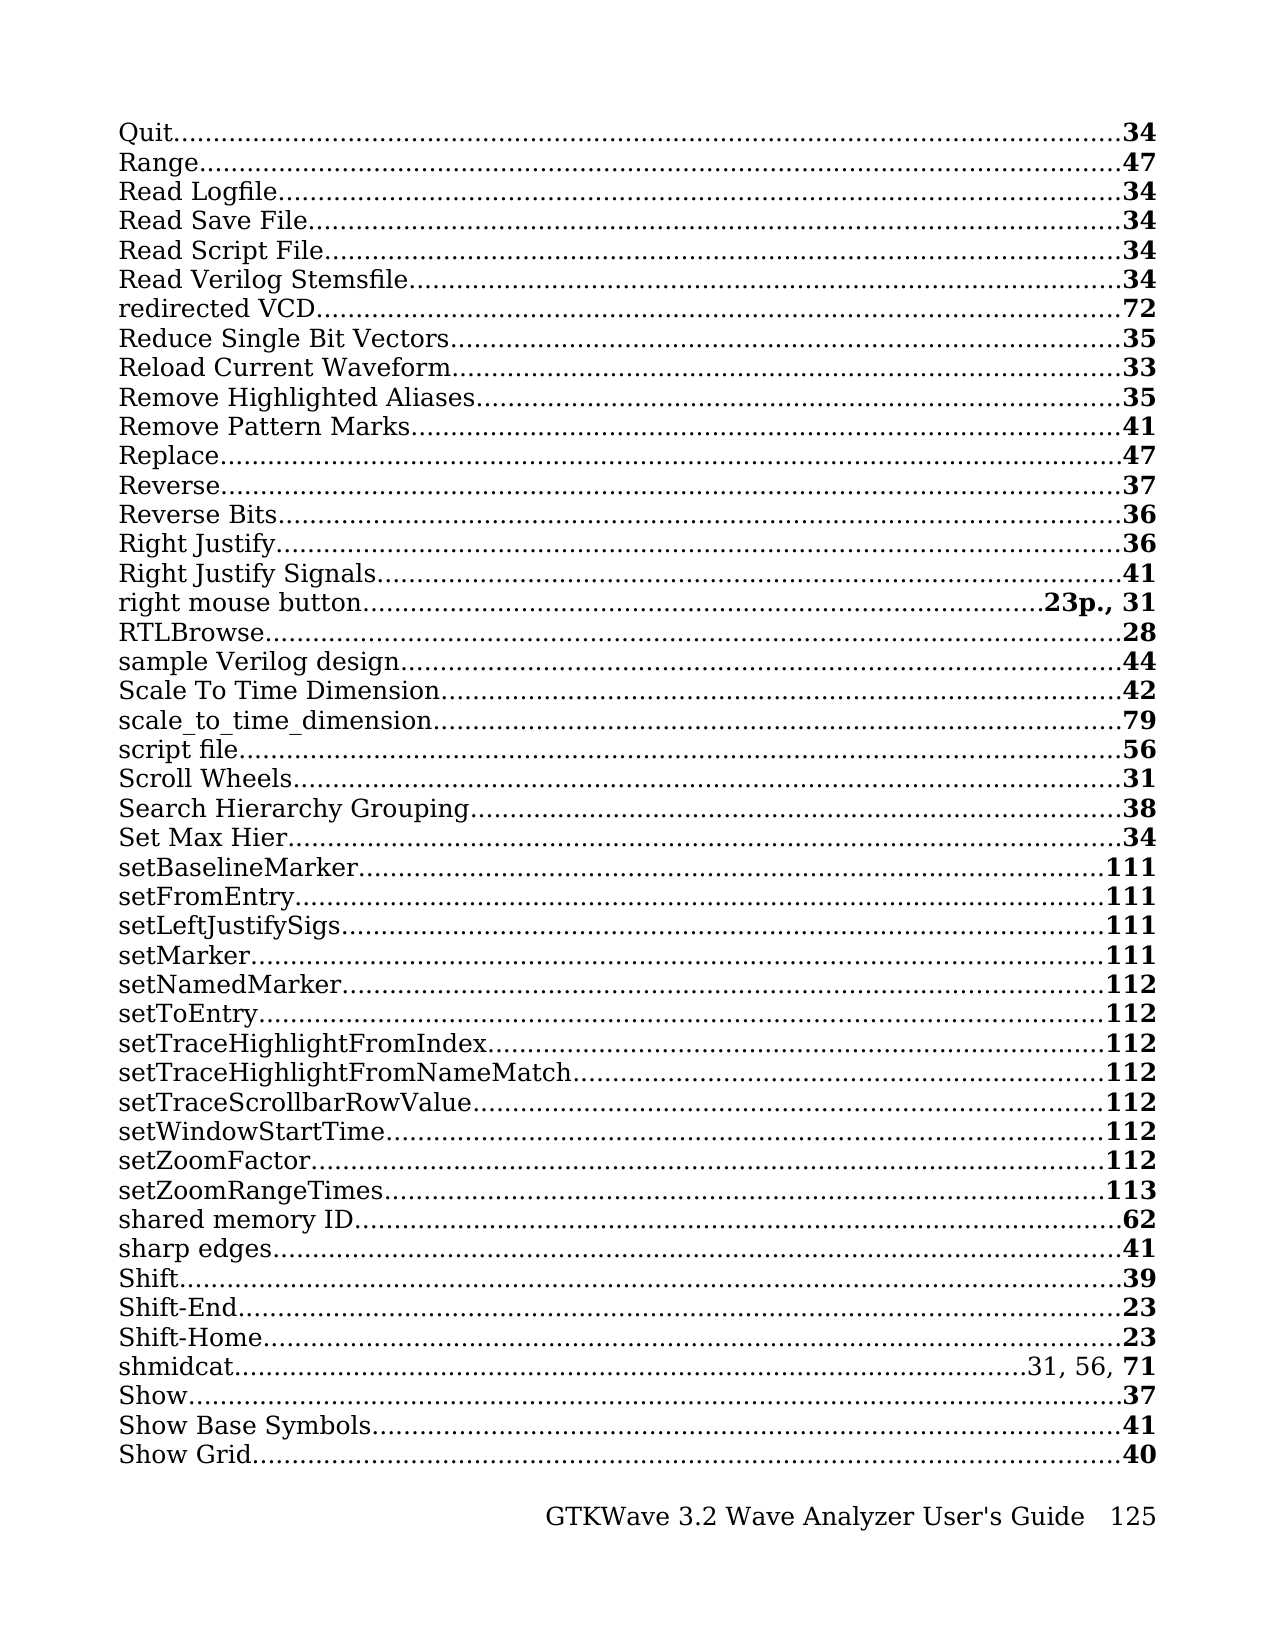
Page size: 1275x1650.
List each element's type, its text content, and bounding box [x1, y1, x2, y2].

text setFromEntry 111 [118, 882, 1157, 911]
text Reverse Bits 36 [118, 500, 1157, 529]
text redirected VCD 72 [118, 294, 1157, 324]
text setBaselineMarker 111 [118, 852, 1157, 882]
text Shift 39 [118, 1264, 1157, 1293]
text setTraceHighlightFromIndex 112 [118, 1029, 1157, 1058]
text Reduce Single Bit Vectors 35 [118, 324, 1157, 353]
text setTraceScrollbarRowValue 112 [118, 1087, 1157, 1117]
text setMarker 111 [118, 941, 1157, 970]
text shmidcat 31, 56, 71 [118, 1352, 1157, 1381]
text RTLBrowse 28 [118, 617, 1157, 647]
text script file 56 [118, 735, 1157, 764]
text setLeftJustifySigs 111 [118, 911, 1157, 941]
text Shift-Home 23 [118, 1322, 1157, 1352]
text Quit 34 [118, 118, 1157, 147]
text Range 47 [118, 147, 1157, 177]
text Read Verilog Stemsfile 34 [118, 265, 1157, 294]
text Read Save File 34 [118, 206, 1157, 236]
text Shift-End 23 [118, 1293, 1157, 1322]
text setZoomRangeTimes 113 [118, 1176, 1157, 1205]
text Set Max Hier 34 [118, 823, 1157, 852]
text Show 37 [118, 1381, 1157, 1411]
text Replace 47 [118, 441, 1157, 471]
text Right Justify 36 [118, 529, 1157, 559]
text setZoomFactor 112 [118, 1146, 1157, 1176]
text Read Script File 34 [118, 236, 1157, 265]
text Right Justify Signals 41 [118, 559, 1157, 588]
text shared memory ID 62 [118, 1205, 1157, 1234]
text Show Grid 40 [118, 1440, 1157, 1469]
text Reload Current Waveform 33 [118, 353, 1157, 382]
text setTraceHighlightFromNameMatch 112 [118, 1058, 1157, 1087]
text Scale To Time Dimension 42 [118, 676, 1157, 706]
text sharp edges 41 [118, 1234, 1157, 1264]
text setNamedMarker 112 [118, 970, 1157, 999]
text scale_to_time_dimension 79 [118, 706, 1157, 735]
text setWindowStartTime 112 [118, 1117, 1157, 1146]
text setToEntry 112 [118, 999, 1157, 1029]
text right mouse button 23p., 31 [118, 588, 1157, 617]
text Remove Highlighted Aliases 35 [118, 382, 1157, 412]
text Reverse 37 [118, 471, 1157, 500]
text Remove Pattern Marks 41 [118, 412, 1157, 441]
text Show Base Symbols 41 [118, 1411, 1157, 1440]
text sample Verilog design 44 [118, 647, 1157, 676]
text Scroll Wheels 31 [118, 764, 1157, 794]
text Read Logfile 34 [118, 177, 1157, 206]
text Search Hierarchy Grouping 38 [118, 794, 1157, 823]
